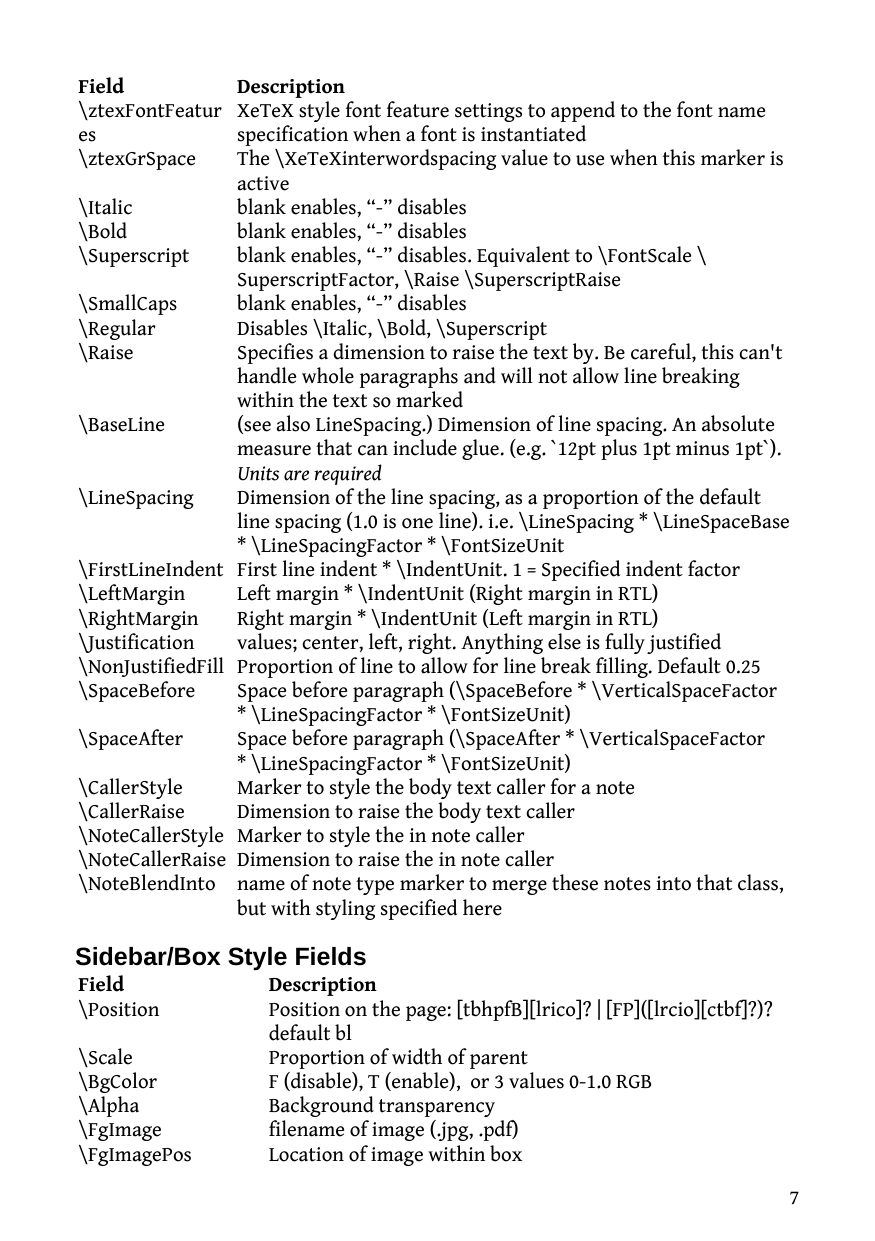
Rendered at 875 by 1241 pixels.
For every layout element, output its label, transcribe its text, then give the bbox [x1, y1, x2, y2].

table_cell \BgColor [75, 1070, 266, 1094]
table_cell \Raise [75, 341, 234, 413]
table_cell Disables \Italic, \Bold, \Superscript [234, 317, 794, 341]
table_header Field [75, 75, 234, 99]
table_cell Dimension to raise the in note caller [234, 848, 794, 872]
table_cell \LeftMargin [75, 583, 234, 607]
table_cell (see also LineSpacing.) Dimension of line spacing. An absolute measure that can include glue. (e.g. `12pt plus 1pt minus 1pt`). Units are required [234, 413, 794, 486]
table_cell Specifies a dimension to raise the text by. Be careful, this can't handle whole paragraphs and will not allow line breaking within the text so marked [234, 341, 794, 413]
table_cell \Regular [75, 317, 234, 341]
table_cell Dimension of the line spacing, as a proportion of the default line spacing (1.0 is one line). i.e. \LineSpacing * \LineSpaceBase * \LineSpacingFactor * \FontSizeUnit [234, 486, 794, 558]
table_cell XeTeX style font feature settings to append to the font name specification when a font is instantiated [234, 99, 794, 147]
table_cell Proportion of width of parent [266, 1046, 796, 1070]
table_cell \NoteBlendInto [75, 873, 234, 921]
table_cell \Justification [75, 631, 234, 655]
table_cell Location of image within box [266, 1143, 796, 1167]
table_cell \⁠ztexFontFeatures [75, 99, 234, 147]
table_cell \CallerStyle [75, 776, 234, 800]
table_cell \Position [75, 998, 266, 1046]
table_cell Space before paragraph (\SpaceAfter * \VerticalSpaceFactor * \LineSpacingFactor * \FontSizeUnit) [234, 728, 794, 776]
table_cell \⁠NonJustifiedFill [75, 655, 234, 679]
table_cell Right margin * \IndentUnit (Left margin in RTL) [234, 607, 794, 631]
table_cell \FgImagePos [75, 1143, 266, 1167]
table_cell Marker to style the in note caller [234, 824, 794, 848]
subtitle Sidebar/Box Style Fields [75, 942, 799, 970]
table_cell \Superscript [75, 244, 234, 292]
table_header Description [266, 974, 796, 998]
table_cell blank enables, “-” disables. Equivalent to \FontScale \SuperscriptFactor, \Raise \SuperscriptRaise [234, 244, 794, 292]
table_cell \BaseLine [75, 413, 234, 486]
table_cell \NoteCallerStyle [75, 824, 234, 848]
table_cell \NoteCallerRaise [75, 848, 234, 872]
table_cell F (disable), T (enable), or 3 values 0-1.0 RGB [266, 1070, 796, 1094]
table_cell \Bold [75, 220, 234, 244]
table_cell Dimension to raise the body text caller [234, 800, 794, 824]
table_cell \⁠FirstLineIndent [75, 558, 234, 582]
table_cell \Italic [75, 196, 234, 220]
table_cell \SpaceBefore [75, 679, 234, 727]
table_header Field [75, 974, 266, 998]
table_cell \SmallCaps [75, 293, 234, 317]
table_cell Space before paragraph (\SpaceBefore * \VerticalSpaceFactor * \LineSpacingFactor * \FontSizeUnit) [234, 679, 794, 727]
table_cell filename of image (.jpg, .pdf) [266, 1119, 796, 1143]
table_cell name of note type marker to merge these notes into that class, but with styling specified here [234, 873, 794, 921]
table_cell blank enables, “-” disables [234, 220, 794, 244]
table_cell \CallerRaise [75, 800, 234, 824]
table_cell Marker to style the body text caller for a note [234, 776, 794, 800]
table_cell \Scale [75, 1046, 266, 1070]
table_cell The \XeTeXinterwordspacing value to use when this marker is active [234, 148, 794, 196]
table_cell \SpaceAfter [75, 728, 234, 776]
table_cell values; center, left, right. Anything else is fully justified [234, 631, 794, 655]
table_cell First line indent * \IndentUnit. 1 = Specified indent factor [234, 558, 794, 582]
table_cell blank enables, “-” disables [234, 196, 794, 220]
table_cell Proportion of line to allow for line break filling. Default 0.25 [234, 655, 794, 679]
table_cell \Alpha [75, 1095, 266, 1119]
table_cell \FgImage [75, 1119, 266, 1143]
table_cell \ztexGrSpace [75, 148, 234, 196]
table_cell Left margin * \IndentUnit (Right margin in RTL) [234, 583, 794, 607]
table_cell Position on the page: [tbhpfB][lrico]? | [FP]([lrcio][ctbf]?)? default bl [266, 998, 796, 1046]
table_cell \LineSpacing [75, 486, 234, 558]
table_cell Background transparency [266, 1095, 796, 1119]
table_cell \RightMargin [75, 607, 234, 631]
table_cell blank enables, “-” disables [234, 293, 794, 317]
table_header Description [234, 75, 794, 99]
